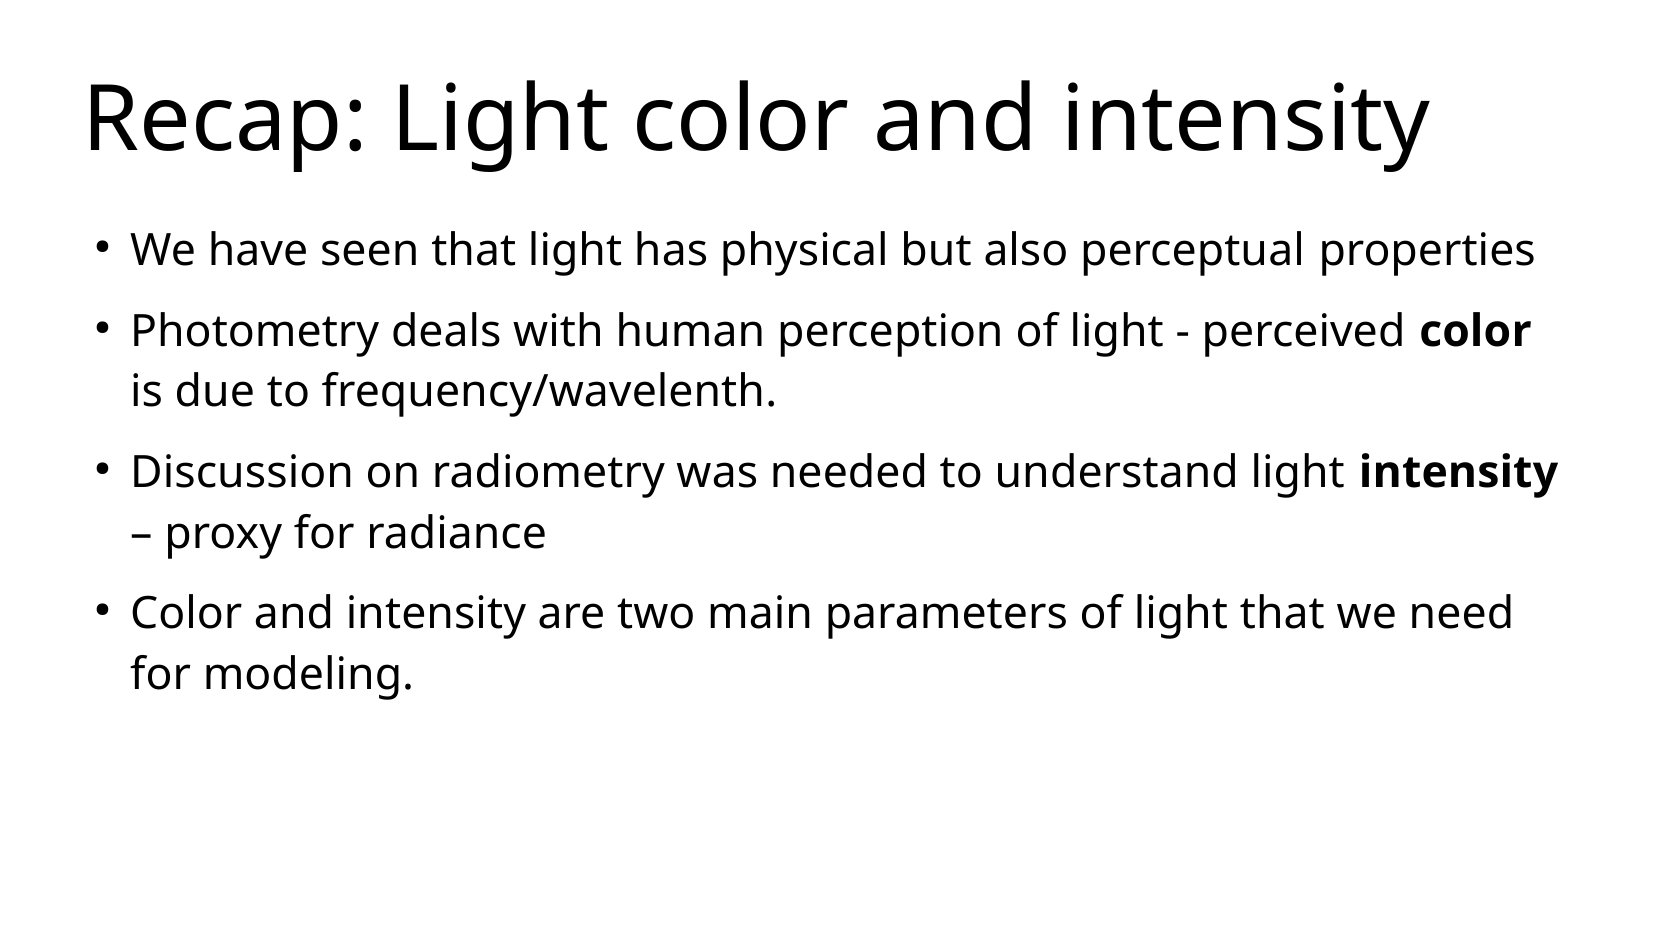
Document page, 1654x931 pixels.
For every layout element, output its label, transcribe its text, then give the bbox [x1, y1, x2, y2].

list We have seen that light has physical but also perceptual properties Photometry deals with human perception of light - perceived color is due to frequency/wavelenth. Discussion on radiometry was needed to understand light intensity – proxy for radiance Color and intensity are two main parameters of light that we need for modeling. [82, 217, 1571, 758]
title Recap: Light color and intensity [82, 37, 1571, 193]
